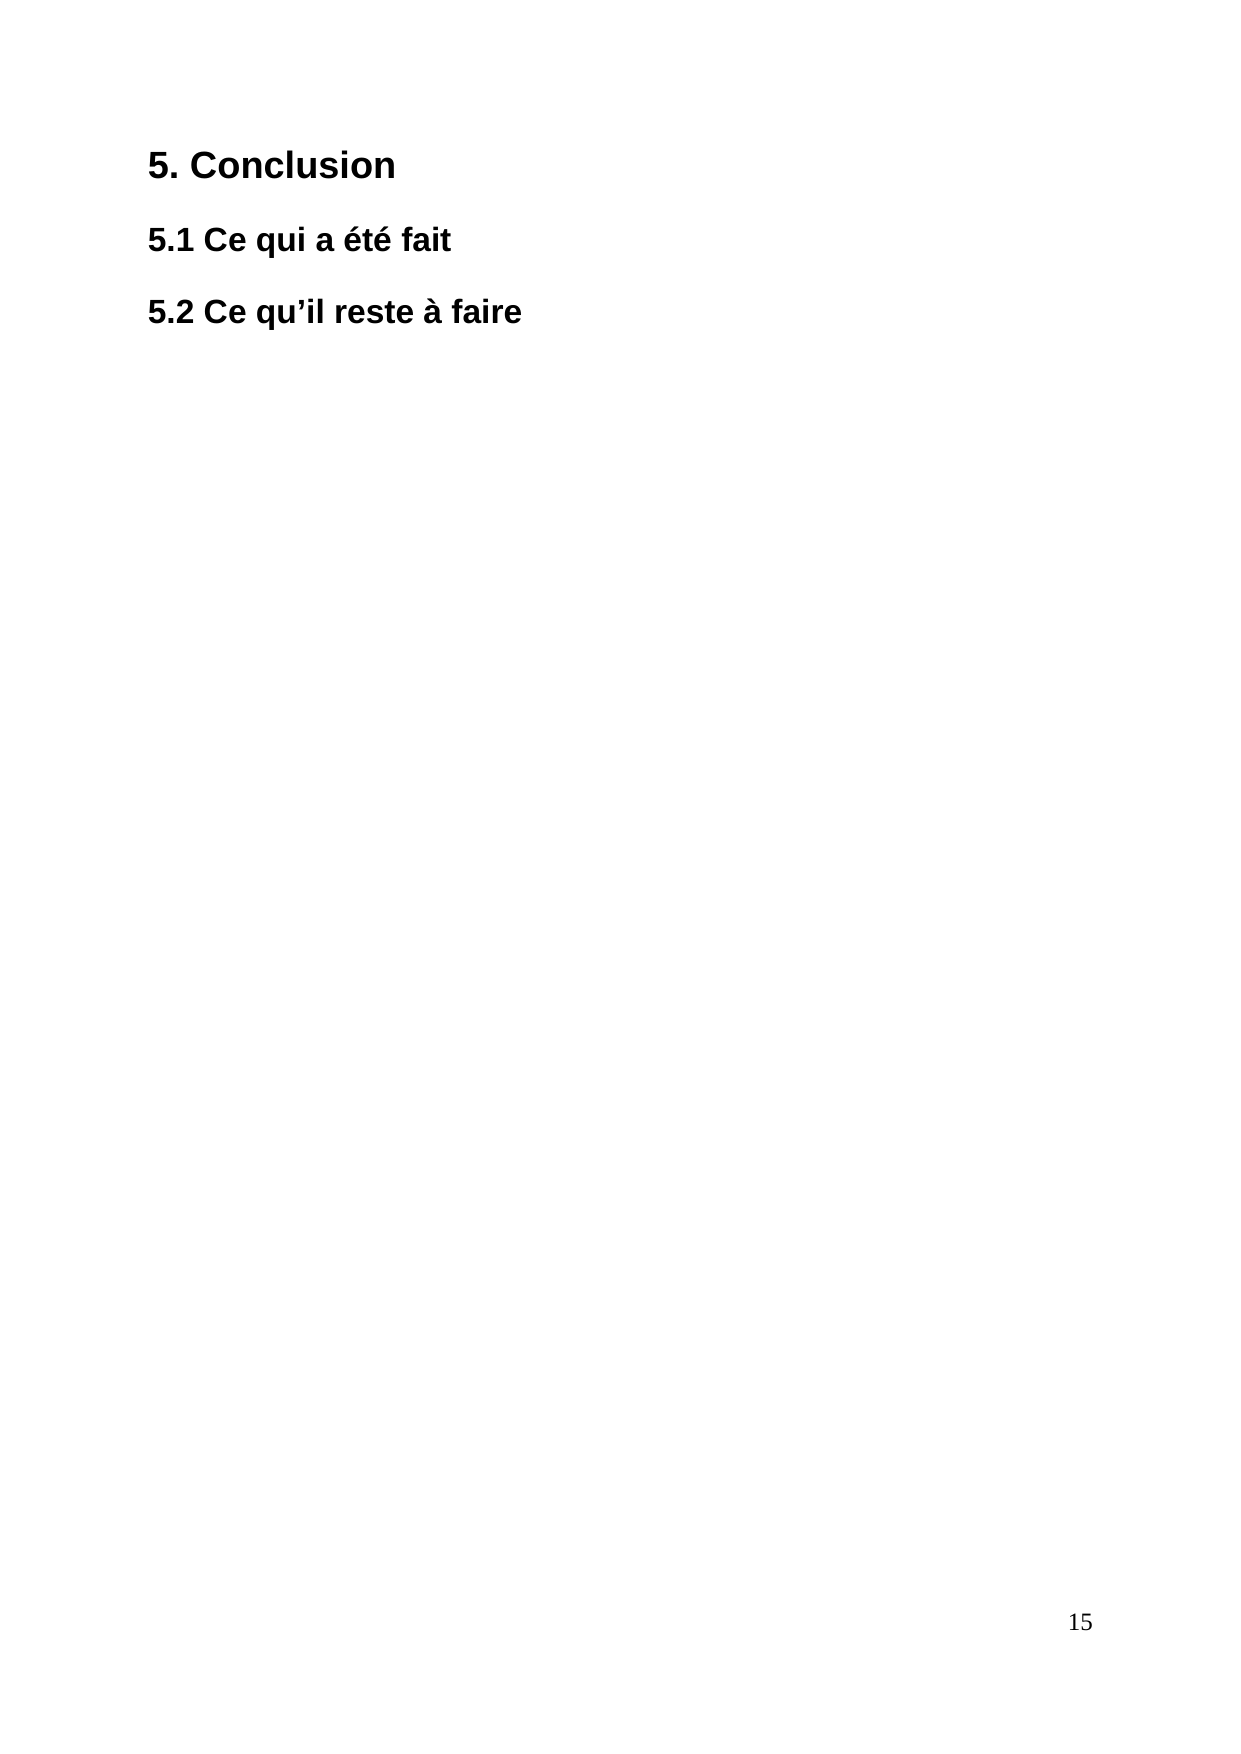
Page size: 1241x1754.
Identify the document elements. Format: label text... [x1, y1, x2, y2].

subtitle 5.2 Ce qu’il reste à faire [148, 292, 1093, 331]
subtitle 5.1 Ce qui a été fait [148, 220, 1093, 259]
subtitle 5. Conclusion [148, 143, 1093, 187]
